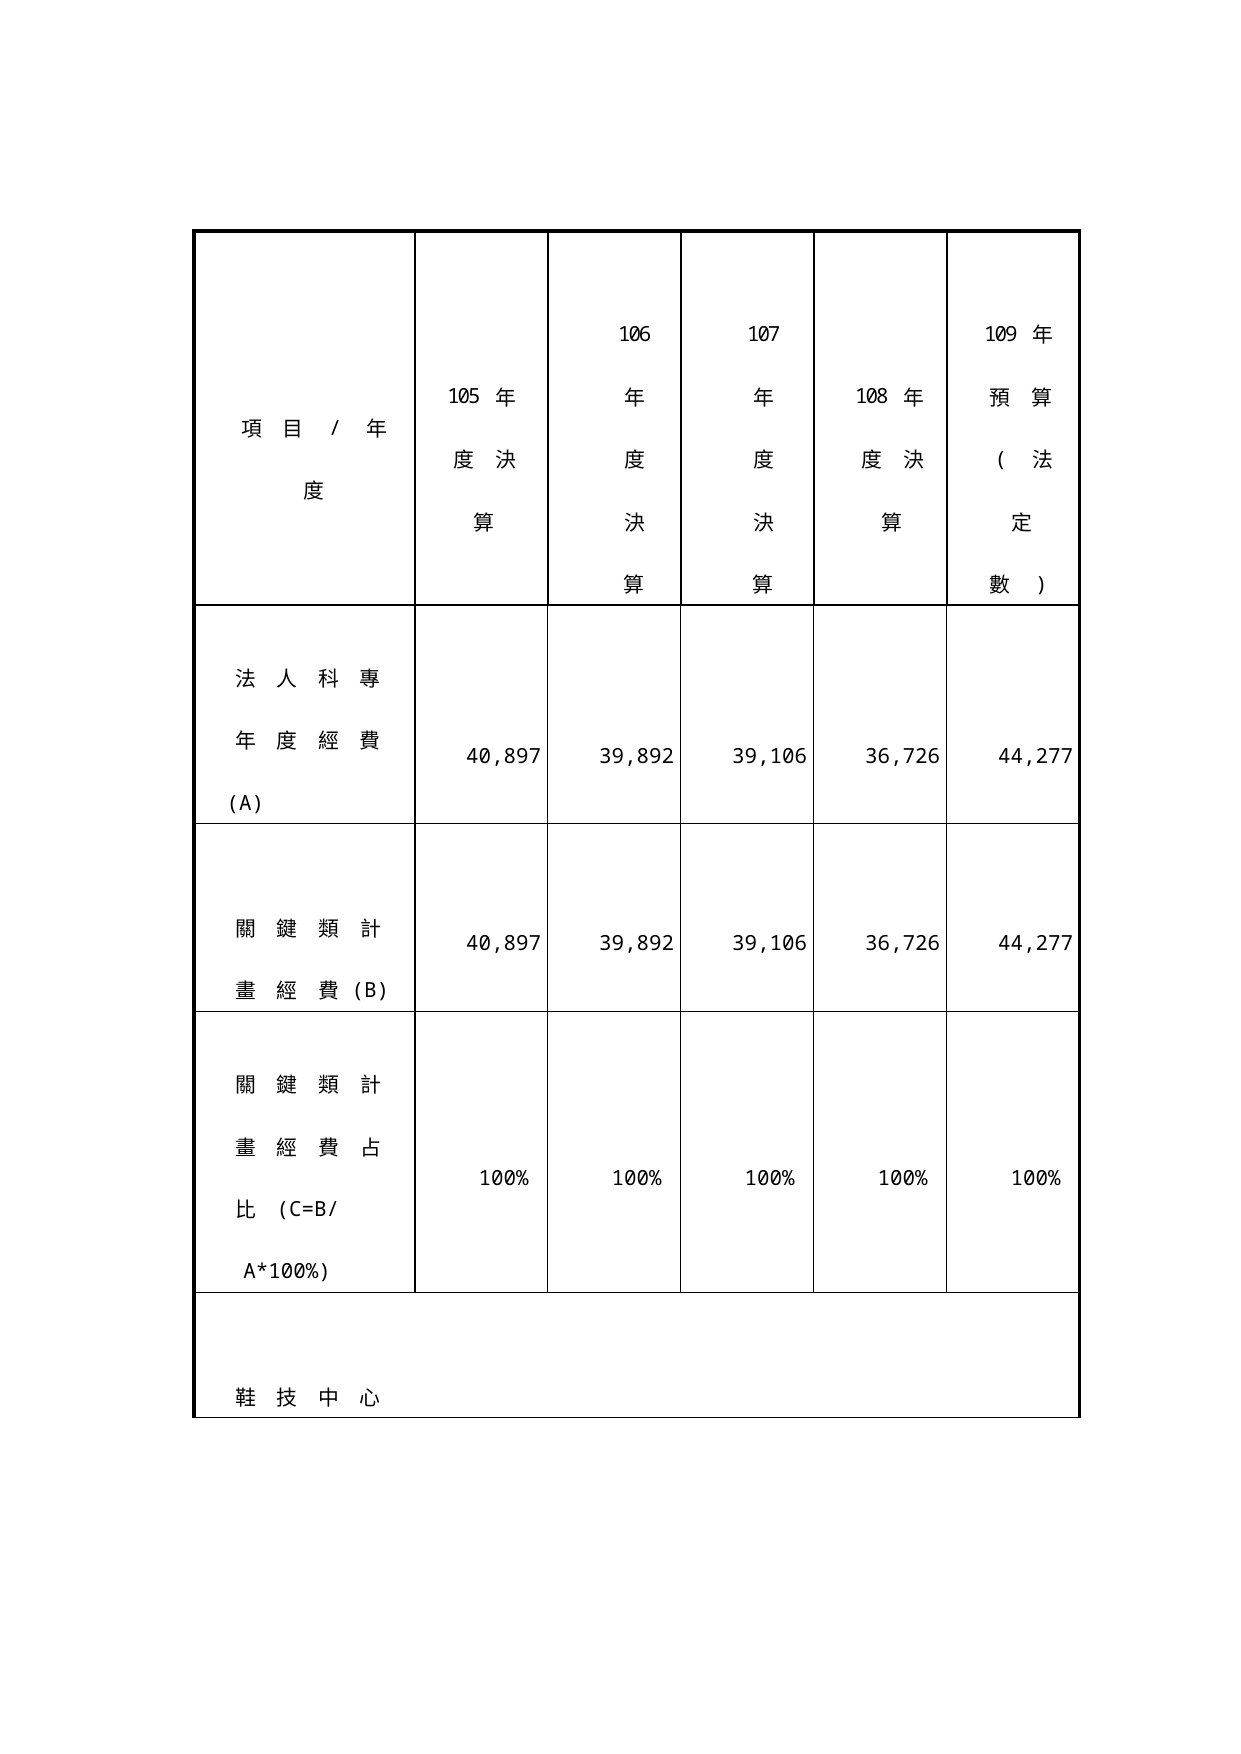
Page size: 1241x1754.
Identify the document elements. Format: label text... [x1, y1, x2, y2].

table_header 108年度決算 [815, 233, 946, 604]
table_header 106年度決算 [549, 233, 680, 604]
table_cell 39,892 [548, 824, 680, 1011]
table_header 109年預算 (法定數) [948, 233, 1078, 604]
table_cell 鞋技中心 [196, 1293, 1078, 1417]
table_cell 關鍵類計畫經費(B) [196, 824, 414, 1011]
table_cell 36,726 [814, 824, 946, 1011]
table_cell 法人科專年度經費(A) [196, 606, 414, 823]
table_cell 36,726 [814, 606, 946, 823]
table_cell 100% [814, 1012, 946, 1292]
table_cell 44,277 [947, 606, 1078, 823]
table_header 項目/年度 [196, 233, 414, 604]
table_cell 44,277 [947, 824, 1078, 1011]
table_header 107年度決算 [682, 233, 813, 604]
table_cell 39,106 [681, 606, 813, 823]
table_cell 40,897 [416, 606, 547, 823]
table_cell 39,892 [548, 606, 680, 823]
table_cell 100% [416, 1012, 547, 1292]
table_cell 100% [548, 1012, 680, 1292]
table_header 105年度決算 [416, 233, 547, 604]
table_cell 39,106 [681, 824, 813, 1011]
table_cell 40,897 [416, 824, 547, 1011]
table_cell 100% [681, 1012, 813, 1292]
table_cell 關鍵類計畫經費占比(C=B/A*100%) [196, 1012, 414, 1292]
table_cell 100% [947, 1012, 1078, 1292]
